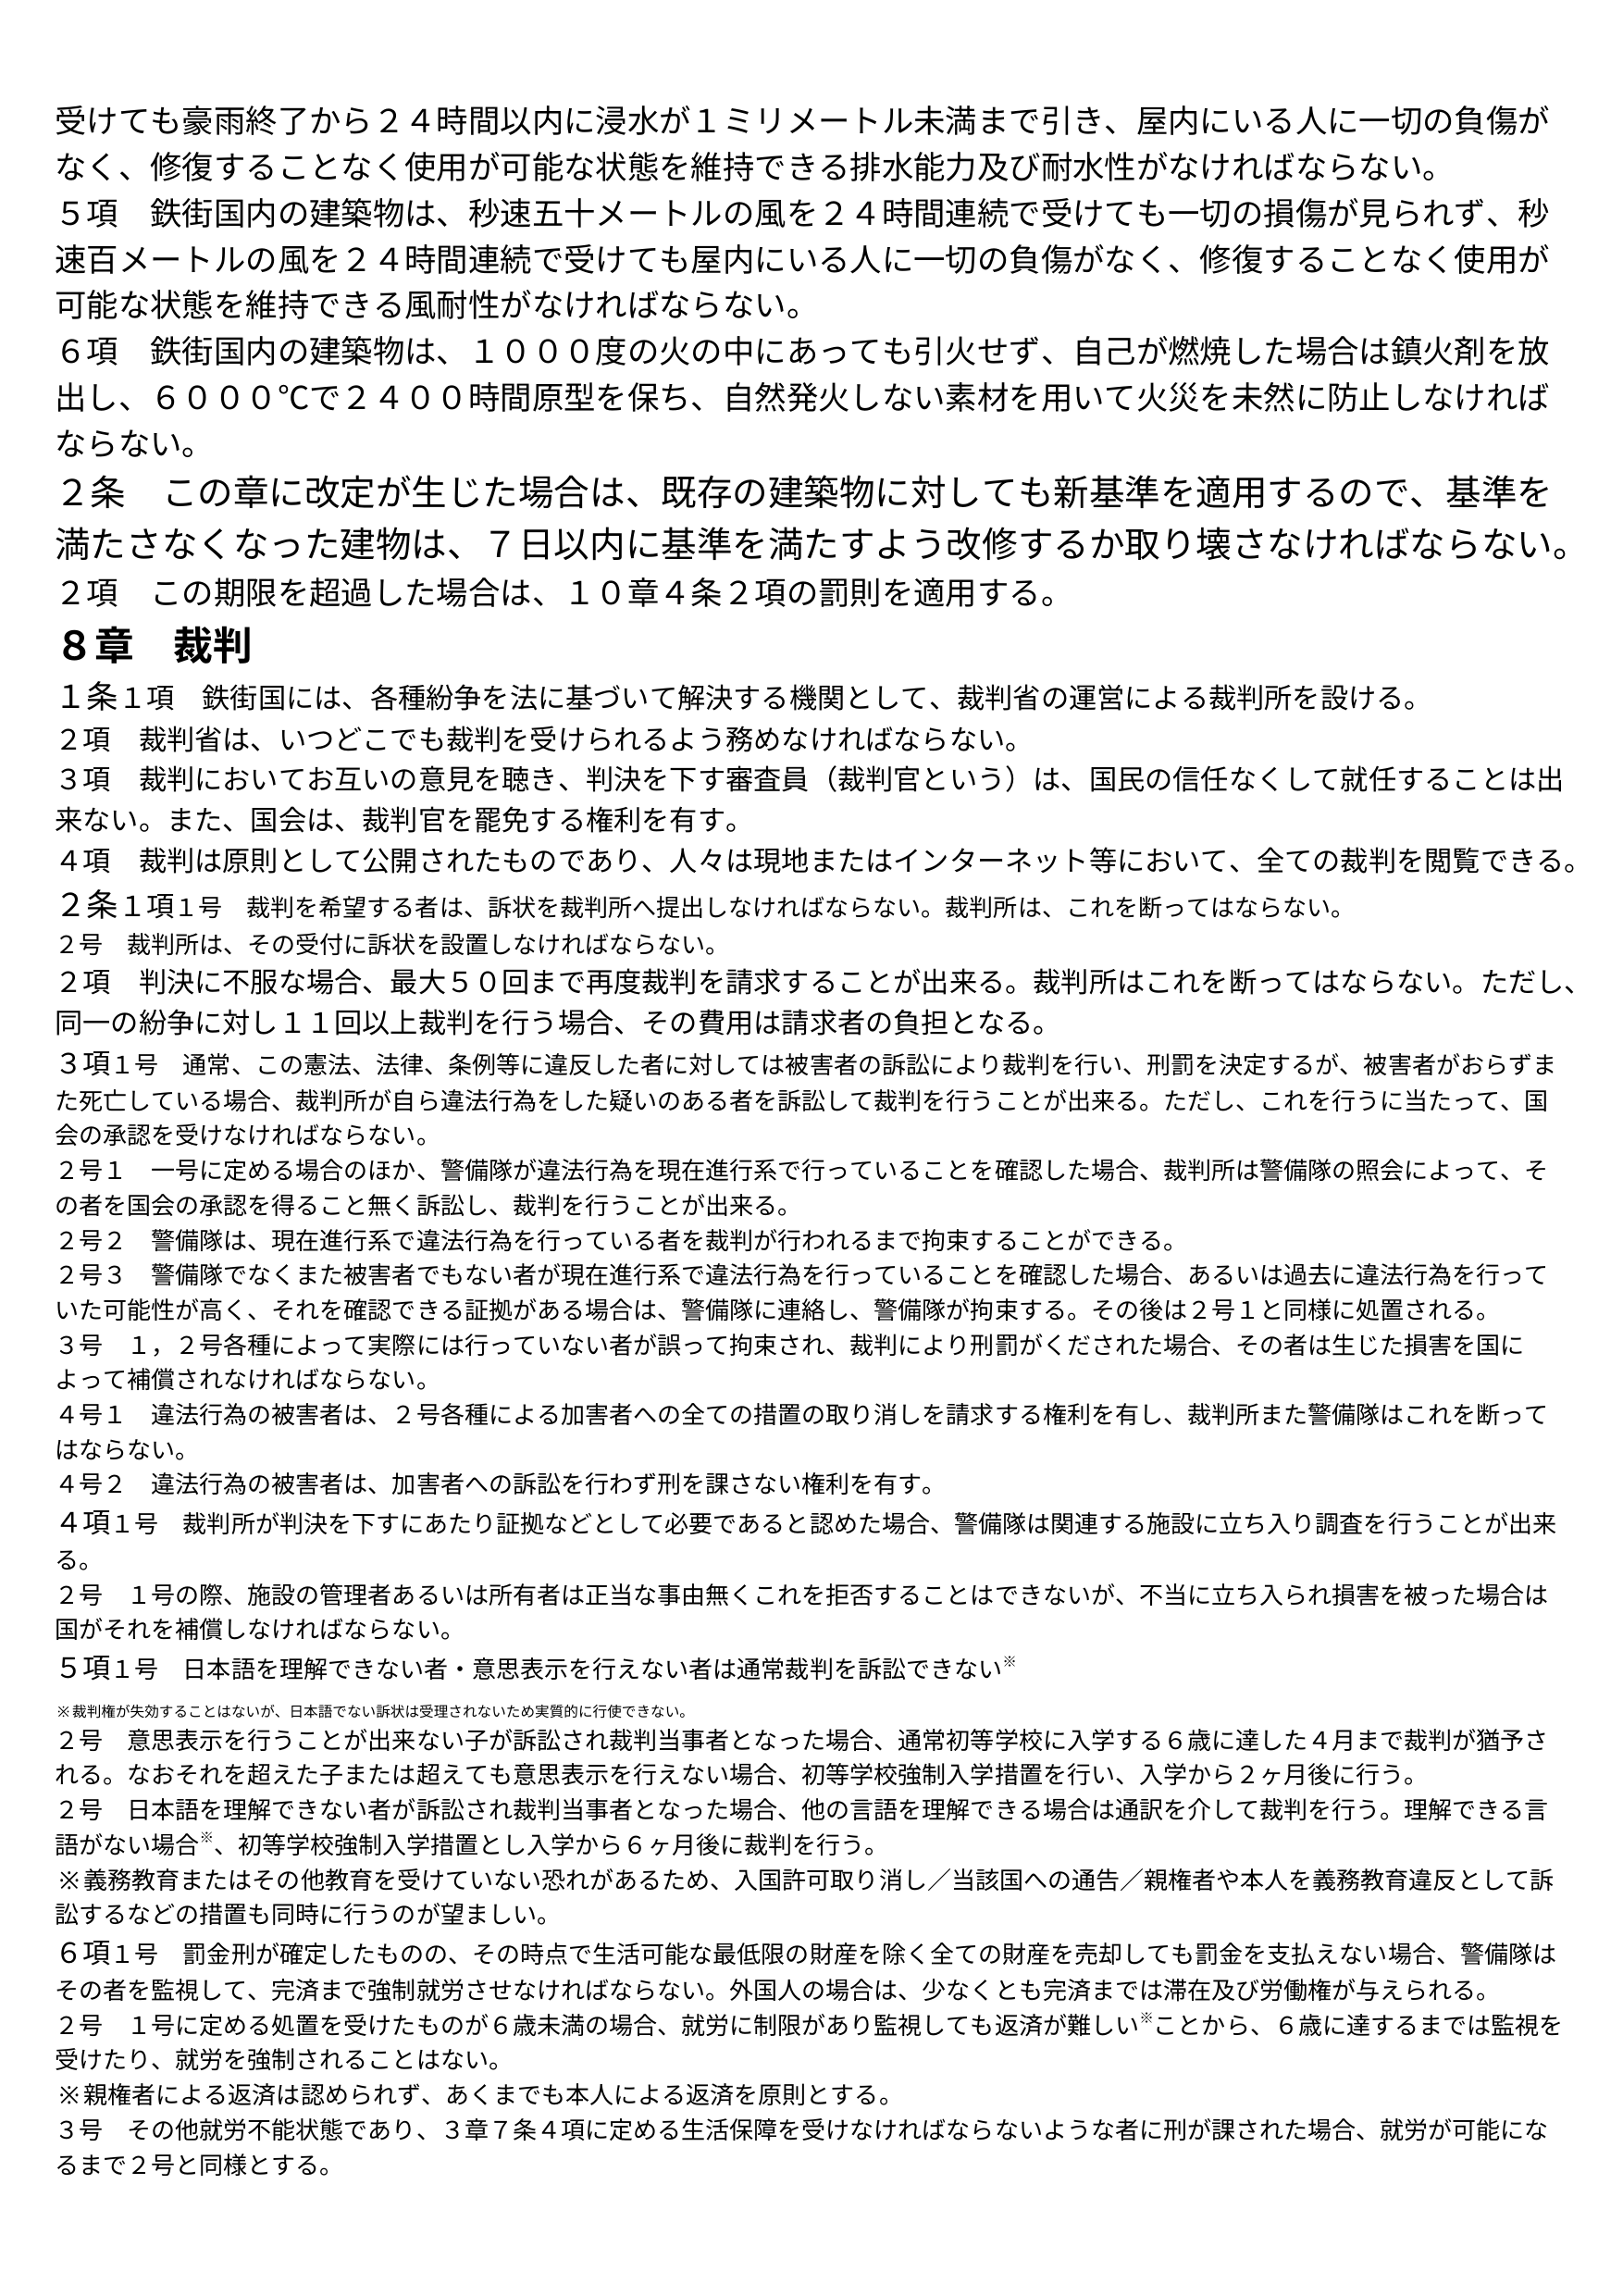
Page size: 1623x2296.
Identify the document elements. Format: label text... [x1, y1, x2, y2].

text ※裁判権が失効することはないが、日本語でない訴状は受理されないため実質的に行使できない。 [55, 1686, 1568, 1721]
text ２号 日本語を理解できない者が訴訟され裁判当事者となった場合、他の言語を理解できる場合は通訳を介して裁判を行う。理解できる言語がない場合※、初等学校強制入学措置とし入学から６ヶ月後に裁判を行う。 [55, 1791, 1568, 1861]
text ４項 裁判は原則として公開されたものであり、人々は現地またはインターネット等において、全ての裁判を閲覧できる。 [55, 838, 1568, 879]
text ３項 裁判においてお互いの意見を聴き、判決を下す審査員（裁判官という）は、国民の信任なくして就任することは出来ない。また、国会は、裁判官を罷免する権利を有す。 [55, 758, 1568, 838]
text ２条１項１号 裁判を希望する者は、訴状を裁判所へ提出しなければならない。裁判所は、これを断ってはならない。 [55, 879, 1568, 925]
text 受けても豪雨終了から２４時間以内に浸水が１ミリメートル未満まで引き、屋内にいる人に一切の負傷がなく、修復することなく使用が可能な状態を維持できる排水能力及び耐水性がなければならない。 [55, 96, 1568, 188]
text ３号 その他就労不能状態であり、３章７条４項に定める生活保障を受けなければならないような者に刑が課された場合、就労が可能になるまで２号と同様とする。 [55, 2111, 1568, 2181]
text ３項１号 通常、この憲法、法律、条例等に違反した者に対しては被害者の訴訟により裁判を行い、刑罰を決定するが、被害者がおらずまた死亡している場合、裁判所が自ら違法行為をした疑いのある者を訴訟して裁判を行うことが出来る。ただし、これを行うに当たって、国会の承認を受けなければならない。 [55, 1041, 1568, 1151]
text ２項 裁判省は、いつどこでも裁判を受けられるよう務めなければならない。 [55, 717, 1568, 758]
text ２号１ 一号に定める場合のほか、警備隊が違法行為を現在進行系で行っていることを確認した場合、裁判所は警備隊の照会によって、その者を国会の承認を得ること無く訴訟し、裁判を行うことが出来る。 [55, 1151, 1568, 1222]
text ※親権者による返済は認められず、あくまでも本人による返済を原則とする。 [55, 2076, 1568, 2111]
text ５項１号 日本語を理解できない者・意思表示を行えない者は通常裁判を訴訟できない※ [55, 1645, 1568, 1686]
text ４号１ 違法行為の被害者は、２号各種による加害者への全ての措置の取り消しを請求する権利を有し、裁判所また警備隊はこれを断ってはならない。 [55, 1396, 1568, 1466]
text ２号 意思表示を行うことが出来ない子が訴訟され裁判当事者となった場合、通常初等学校に入学する６歳に達した４月まで裁判が猶予される。なおそれを超えた子または超えても意思表示を行えない場合、初等学校強制入学措置を行い、入学から２ヶ月後に行う。 [55, 1721, 1568, 1791]
text ３号 １，２号各種によって実際には行っていない者が誤って拘束され、裁判により刑罰がくだされた場合、その者は生じた損害を国によって補償されなければならない。 [55, 1326, 1568, 1396]
text ２号 裁判所は、その受付に訴状を設置しなければならない。 [55, 925, 1568, 961]
text ６項 鉄街国内の建築物は、１０００度の火の中にあっても引火せず、自己が燃焼した場合は鎮火剤を放出し、６０００℃で２４００時間原型を保ち、自然発火しない素材を用いて火災を未然に防止しなければならない。 [55, 327, 1568, 465]
text ８章 裁判 [55, 614, 1568, 671]
text ２項 判決に不服な場合、最大５０回まで再度裁判を請求することが出来る。裁判所はこれを断ってはならない。ただし、同一の紛争に対し１１回以上裁判を行う場合、その費用は請求者の負担となる。 [55, 961, 1568, 1041]
text ※義務教育またはその他教育を受けていない恐れがあるため、入国許可取り消し／当該国への通告／親権者や本人を義務教育違反として訴訟するなどの措置も同時に行うのが望ましい。 [55, 1861, 1568, 1930]
text ５項 鉄街国内の建築物は、秒速五十メートルの風を２４時間連続で受けても一切の損傷が見られず、秒速百メートルの風を２４時間連続で受けても屋内にいる人に一切の負傷がなく、修復することなく使用が可能な状態を維持できる風耐性がなければならない。 [55, 188, 1568, 327]
text ２号３ 警備隊でなくまた被害者でもない者が現在進行系で違法行為を行っていることを確認した場合、あるいは過去に違法行為を行っていた可能性が高く、それを確認できる証拠がある場合は、警備隊に連絡し、警備隊が拘束する。その後は２号１と同様に処置される。 [55, 1256, 1568, 1326]
text ４号２ 違法行為の被害者は、加害者への訴訟を行わず刑を課さない権利を有す。 [55, 1466, 1568, 1500]
text ４項１号 裁判所が判決を下すにあたり証拠などとして必要であると認めた場合、警備隊は関連する施設に立ち入り調査を行うことが出来る。 [55, 1500, 1568, 1576]
text ２条 この章に改定が生じた場合は、既存の建築物に対しても新基準を適用するので、基準を満たさなくなった建物は、７日以内に基準を満たすよう改修するか取り壊さなければならない。 [55, 465, 1568, 568]
text ６項１号 罰金刑が確定したものの、その時点で生活可能な最低限の財産を除く全ての財産を売却しても罰金を支払えない場合、警備隊はその者を監視して、完済まで強制就労させなければならない。外国人の場合は、少なくとも完済までは滞在及び労働権が与えられる。 [55, 1930, 1568, 2006]
text ２号 １号に定める処置を受けたものが６歳未満の場合、就労に制限があり監視しても返済が難しい※ことから、６歳に達するまでは監視を受けたり、就労を強制されることはない。 [55, 2006, 1568, 2076]
text １条１項 鉄街国には、各種紛争を法に基づいて解決する機関として、裁判省の運営による裁判所を設ける。 [55, 671, 1568, 717]
text ２号２ 警備隊は、現在進行系で違法行為を行っている者を裁判が行われるまで拘束することができる。 [55, 1222, 1568, 1256]
text ２項 この期限を超過した場合は、１０章４条２項の罰則を適用する。 [55, 568, 1568, 614]
text ２号 １号の際、施設の管理者あるいは所有者は正当な事由無くこれを拒否することはできないが、不当に立ち入られ損害を被った場合は国がそれを補償しなければならない。 [55, 1576, 1568, 1645]
